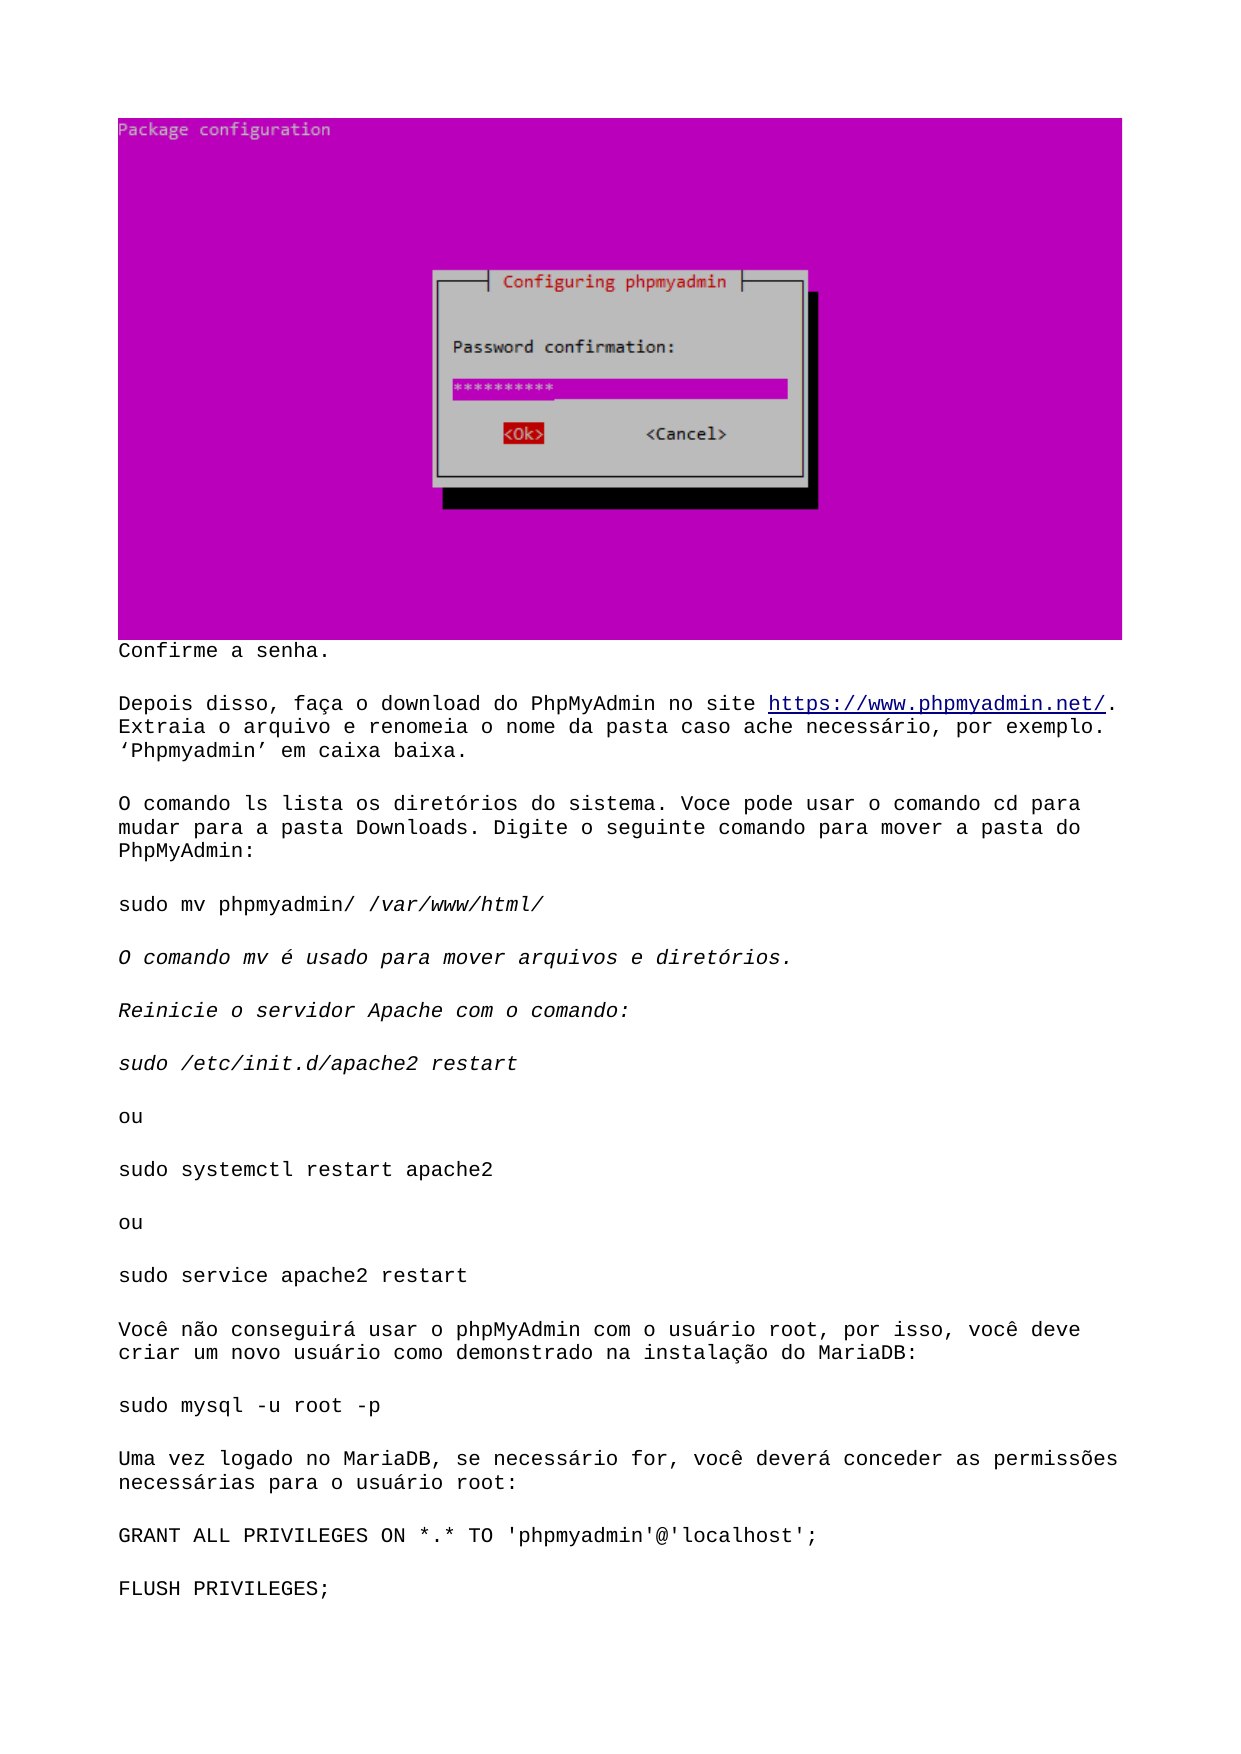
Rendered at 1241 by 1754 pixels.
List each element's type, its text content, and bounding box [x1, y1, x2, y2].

text O comando mv é usado para mover arquivos e diretórios. [118, 947, 1122, 970]
text FLUSH PRIVILEGES; [118, 1578, 1122, 1602]
text Você não conseguirá usar o phpMyAdmin com o usuário root, por isso, você deve criar um novo usuário como demonstrado na instalação do MariaDB: [118, 1318, 1122, 1366]
text Confirme a senha. [118, 640, 1122, 663]
text sudo mysql -u root -p [118, 1395, 1122, 1419]
text sudo mv phpmyadmin/ /var/www/html/ [118, 893, 1122, 917]
text Depois disso, faça o download do PhpMyAdmin no site https://www.phpmyadmin.net/. Extraia o arquivo e renomeia o nome da pasta caso ache necessário, por exemplo. ‘Phpmyadmin’ em caixa baixa. [118, 693, 1122, 764]
text Uma vez logado no MariaDB, se necessário for, você deverá conceder as permissões necessárias para o usuário root: [118, 1448, 1122, 1496]
text sudo service apache2 restart [118, 1265, 1122, 1289]
text Reinicie o servidor Apache com o comando: [118, 1000, 1122, 1023]
text ou [118, 1106, 1122, 1130]
text O comando ls lista os diretórios do sistema. Voce pode usar o comando cd para mudar para a pasta Downloads. Digite o seguinte comando para mover a pasta do PhpMyAdmin: [118, 793, 1122, 864]
text ou [118, 1212, 1122, 1236]
text sudo /etc/init.d/apache2 restart [118, 1053, 1122, 1077]
text GRANT ALL PRIVILEGES ON *.* TO 'phpmyadmin'@'localhost'; [118, 1525, 1122, 1549]
picture [118, 118, 1123, 640]
text sudo systemctl restart apache2 [118, 1159, 1122, 1183]
